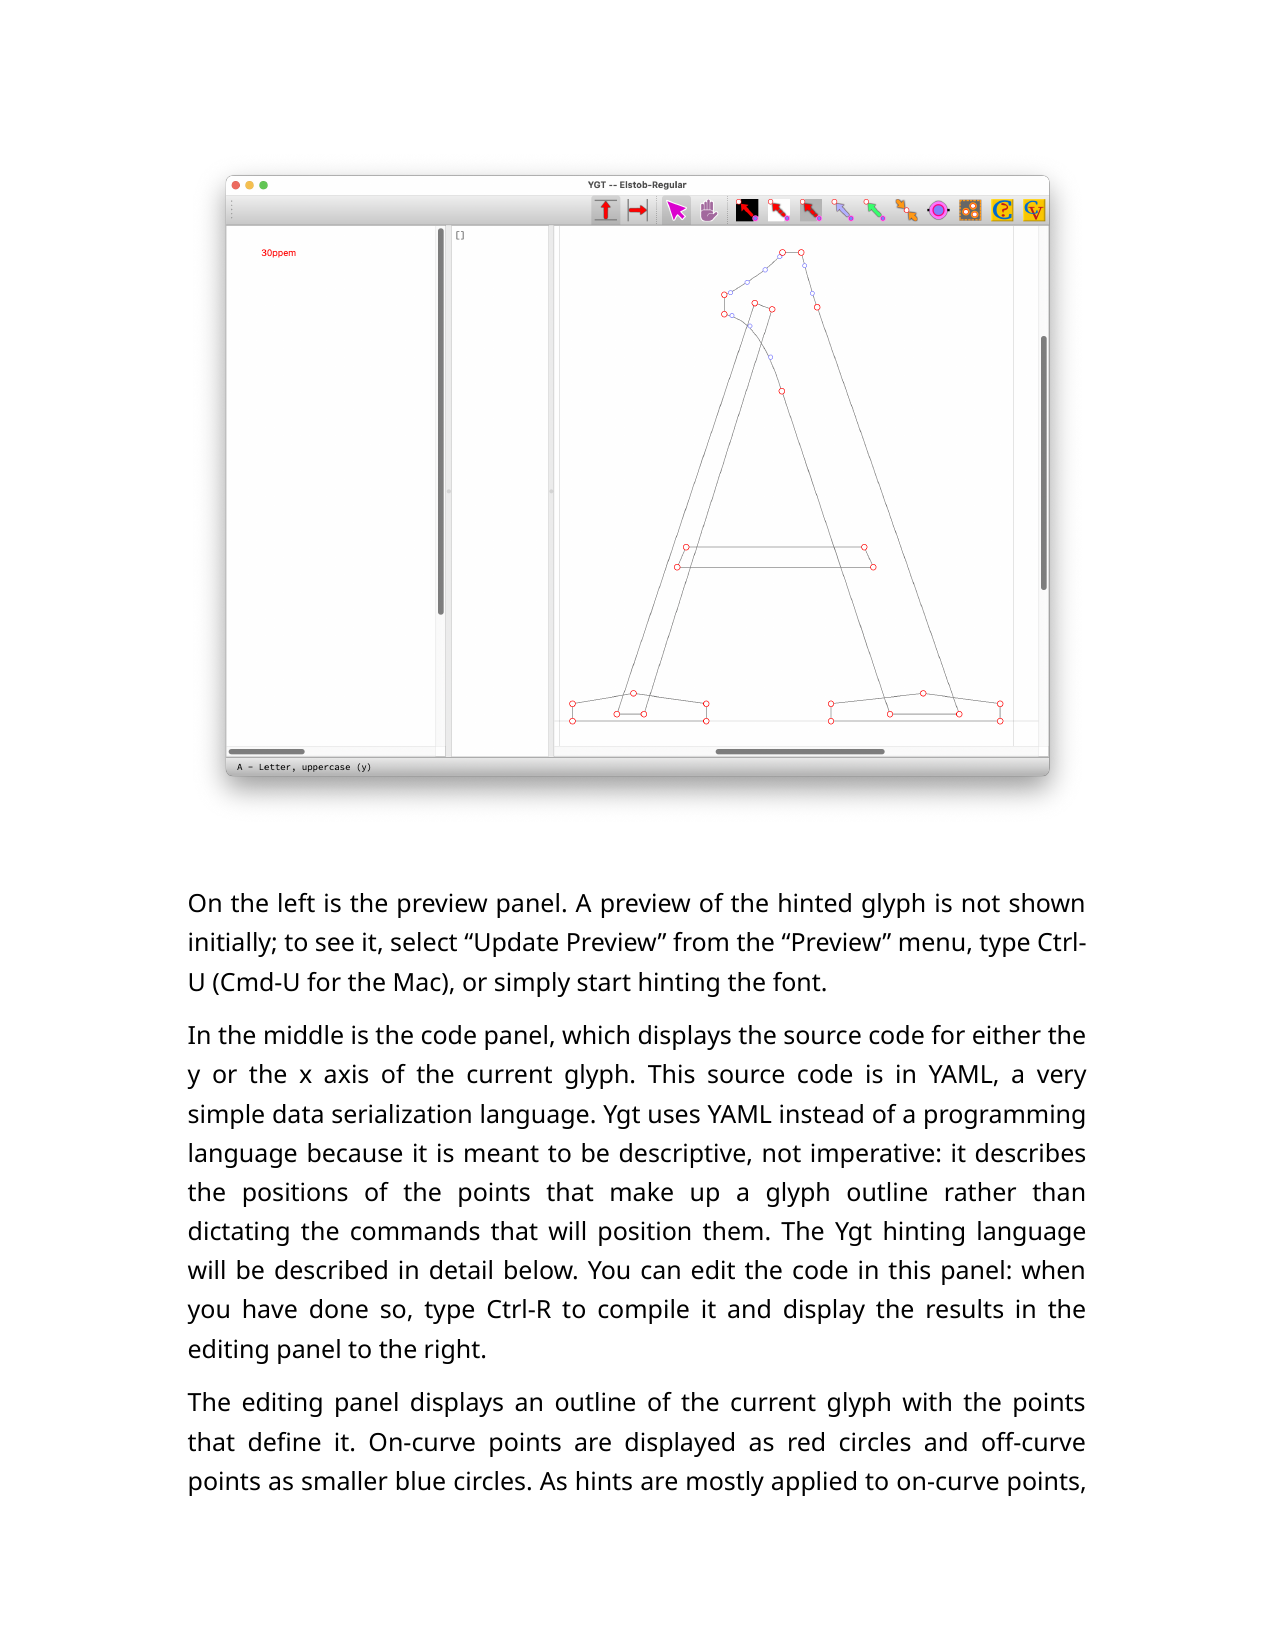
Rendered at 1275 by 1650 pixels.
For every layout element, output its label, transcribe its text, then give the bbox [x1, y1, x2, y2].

text The editing panel displays an outline of the current glyph with the points that define it. On-curve points are displayed as red circles and off-curve points as smaller blue circles. As hints are mostly applied to on-curve points, [187, 1385, 1087, 1497]
text In the middle is the code panel, which displays the source code for either the y or the x axis of the current glyph. This source code is in YAML, a very simple data serialization language. Ygt uses YAML instead of a programming language because it is meant to be descriptive, not imperative: it describes the positions of the points that make up a glyph outline rather than dictating the commands that will position them. The Ygt hinting language will be described in detail below. You can edit the code in this panel: when you have done so, type Ctrl-R to compile it and display the results in the editing panel to the right. [187, 1018, 1087, 1365]
text On the left is the preview panel. A preview of the hinted glyph is not shown initially; to see it, select “Update Preview” from the “Preview” menu, type Ctrl-U (Cmd-U for the Mac), or simply start hinting the font. [187, 886, 1087, 998]
picture [187, 150, 1088, 827]
